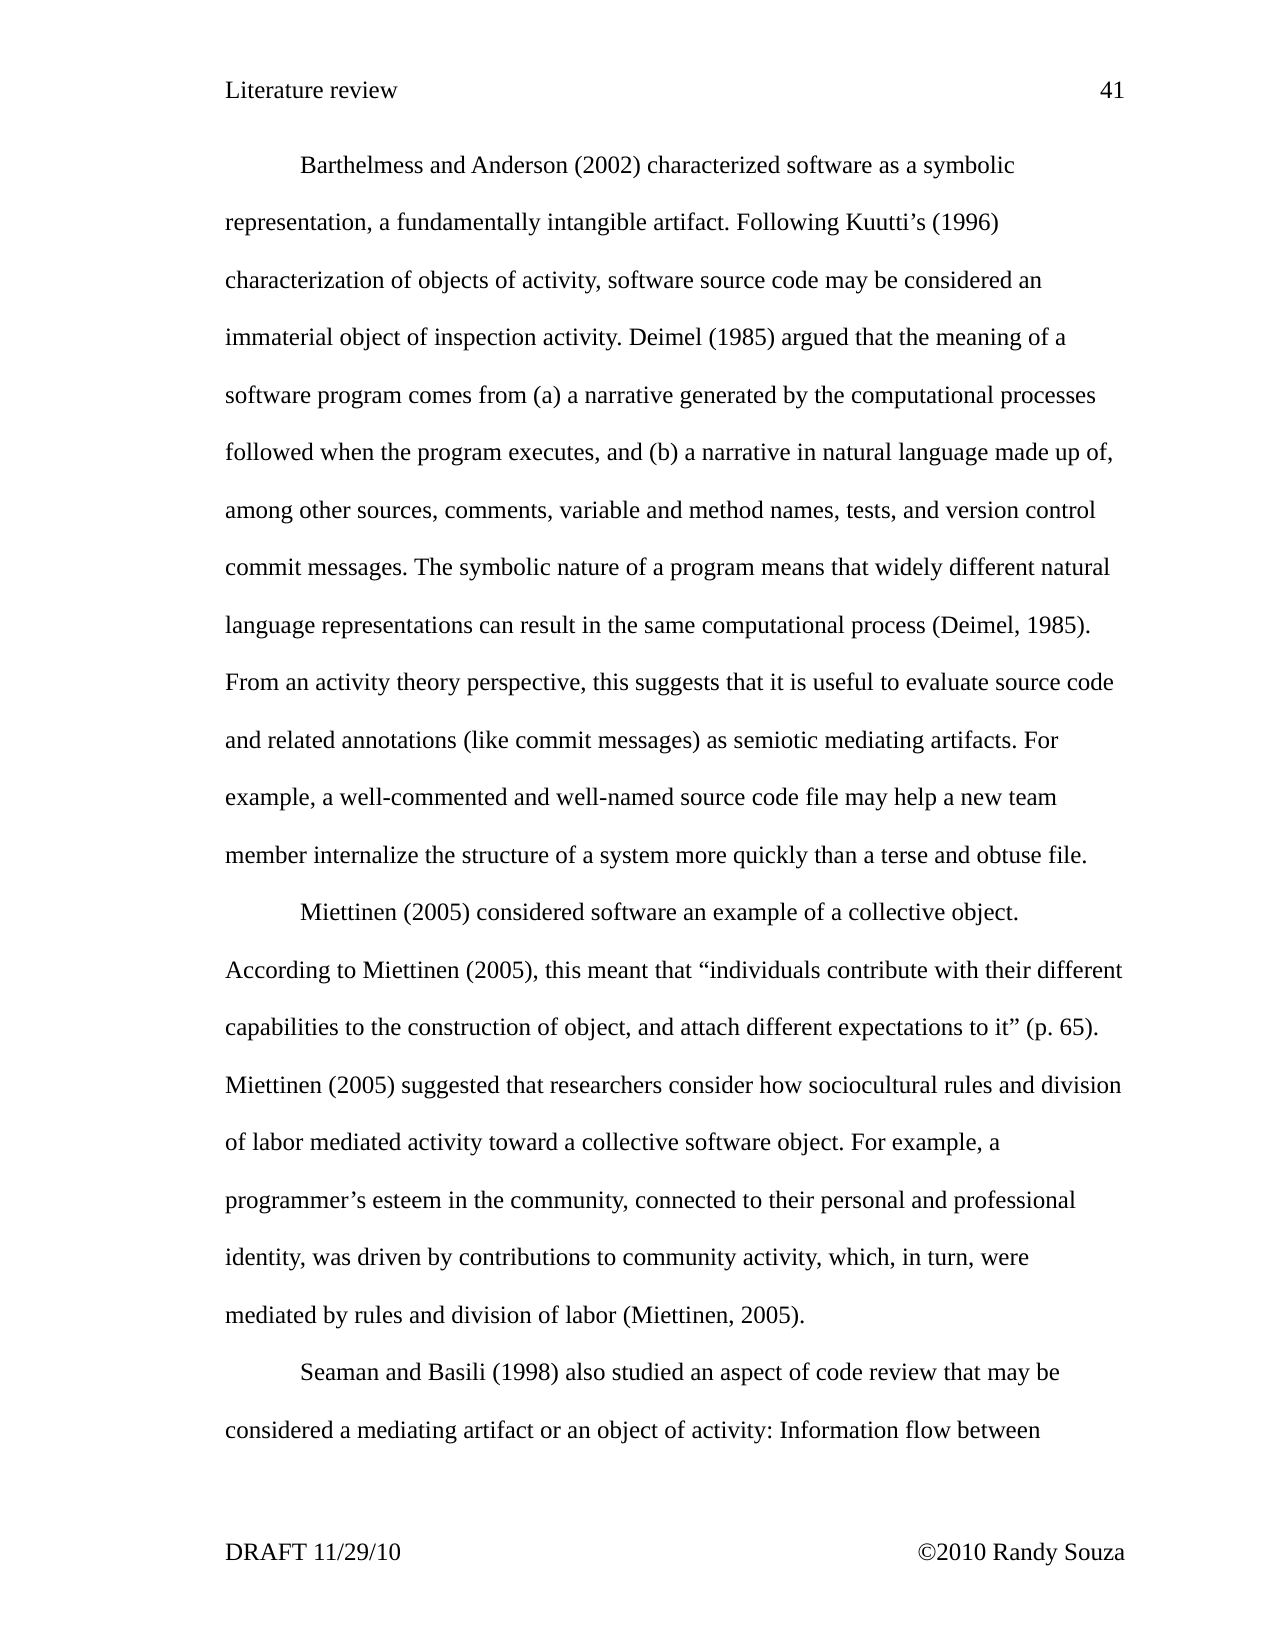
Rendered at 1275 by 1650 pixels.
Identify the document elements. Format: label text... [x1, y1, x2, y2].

text Miettinen (2005) considered software an example of a collective object. According to Miettinen (2005), this meant that “individuals contribute with their different capabilities to the construction of object, and attach different expectations to it” (p. 65). Miettinen (2005) suggested that researchers consider how sociocultural rules and division of labor mediated activity toward a collective software object. For example, a programmer’s esteem in the community, connected to their personal and professional identity, was driven by contributions to community activity, which, in turn, were mediated by rules and division of labor (Miettinen, 2005). [225, 897, 1125, 1329]
text Barthelmess and Anderson (2002) characterized software as a symbolic representation, a fundamentally intangible artifact. Following Kuutti’s (1996) characterization of objects of activity, software source code may be considered an immaterial object of inspection activity. Deimel (1985) argued that the meaning of a software program comes from (a) a narrative generated by the computational processes followed when the program executes, and (b) a narrative in natural language made up of, among other sources, comments, variable and method names, tests, and version control commit messages. The symbolic nature of a program means that widely different natural language representations can result in the same computational process (Deimel, 1985). From an activity theory perspective, this suggests that it is useful to evaluate source code and related annotations (like commit messages) as semiotic mediating artifacts. For example, a well-commented and well-named source code file may help a new team member internalize the structure of a system more quickly than a terse and obtuse file. [225, 150, 1125, 869]
text Seaman and Basili (1998) also studied an aspect of code review that may be considered a mediating artifact or an object of activity: Information flow between [225, 1357, 1125, 1444]
